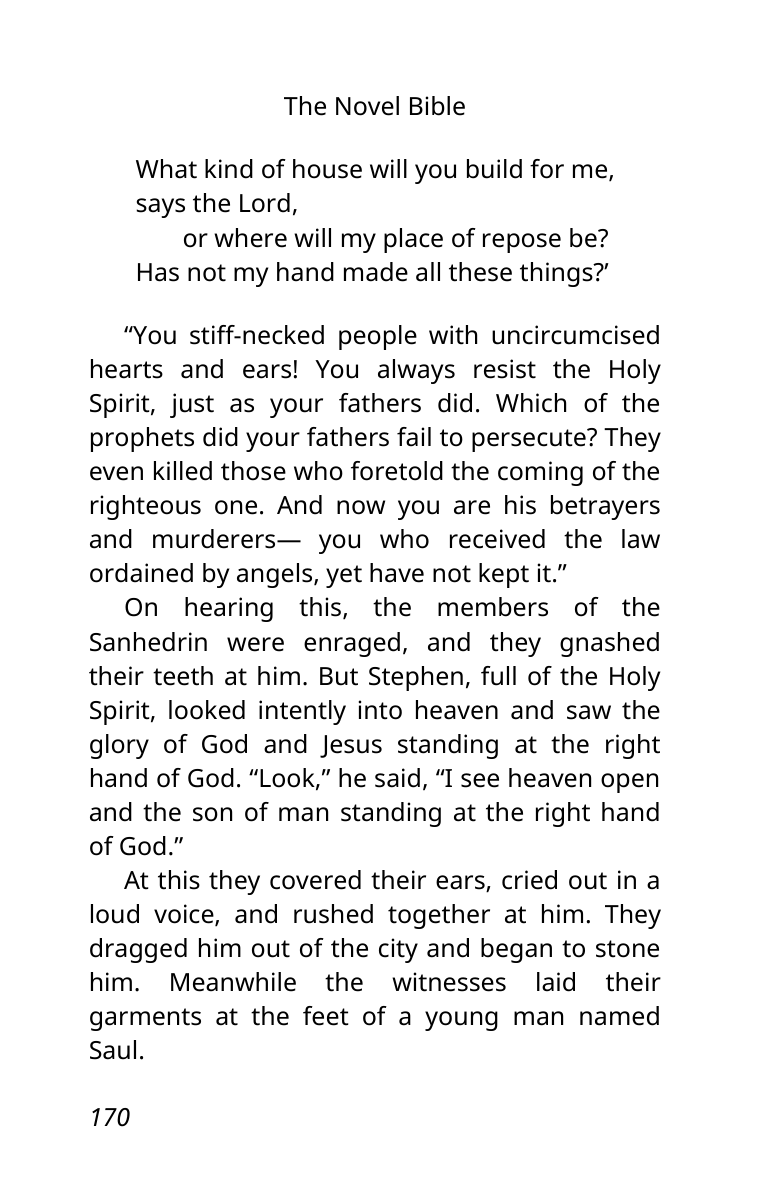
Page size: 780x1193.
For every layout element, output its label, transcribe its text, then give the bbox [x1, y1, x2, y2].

text On hearing this, the members of the Sanhedrin were enraged, and they gnashed their teeth at him. But Stephen, full of the Holy Spirit, looked intently into heaven and saw the glory of God and Jesus standing at the right hand of God. “Look,” he said, “I see heaven open and the son of man standing at the right hand of God.” [88, 590, 661, 863]
text “You stiff-necked people with uncircumcised hearts and ears! You always resist the Holy Spirit, just as your fathers did. Which of the prophets did your fathers fail to persecute? They even killed those who foretold the coming of the righteous one. And now you are his betrayers and murderers— you who received the law ordained by angels, yet have not kept it.” [88, 318, 661, 590]
text What kind of house will you build for me, says the Lord, [135, 152, 661, 220]
text At this they covered their ears, cried out in a loud voice, and rushed together at him. They dragged him out of the city and began to stone him. Meanwhile the witnesses laid their garments at the feet of a young man named Saul. [88, 863, 661, 1067]
text Has not my hand made all these things?’ [135, 254, 661, 288]
text or where will my place of repose be? [182, 220, 661, 254]
